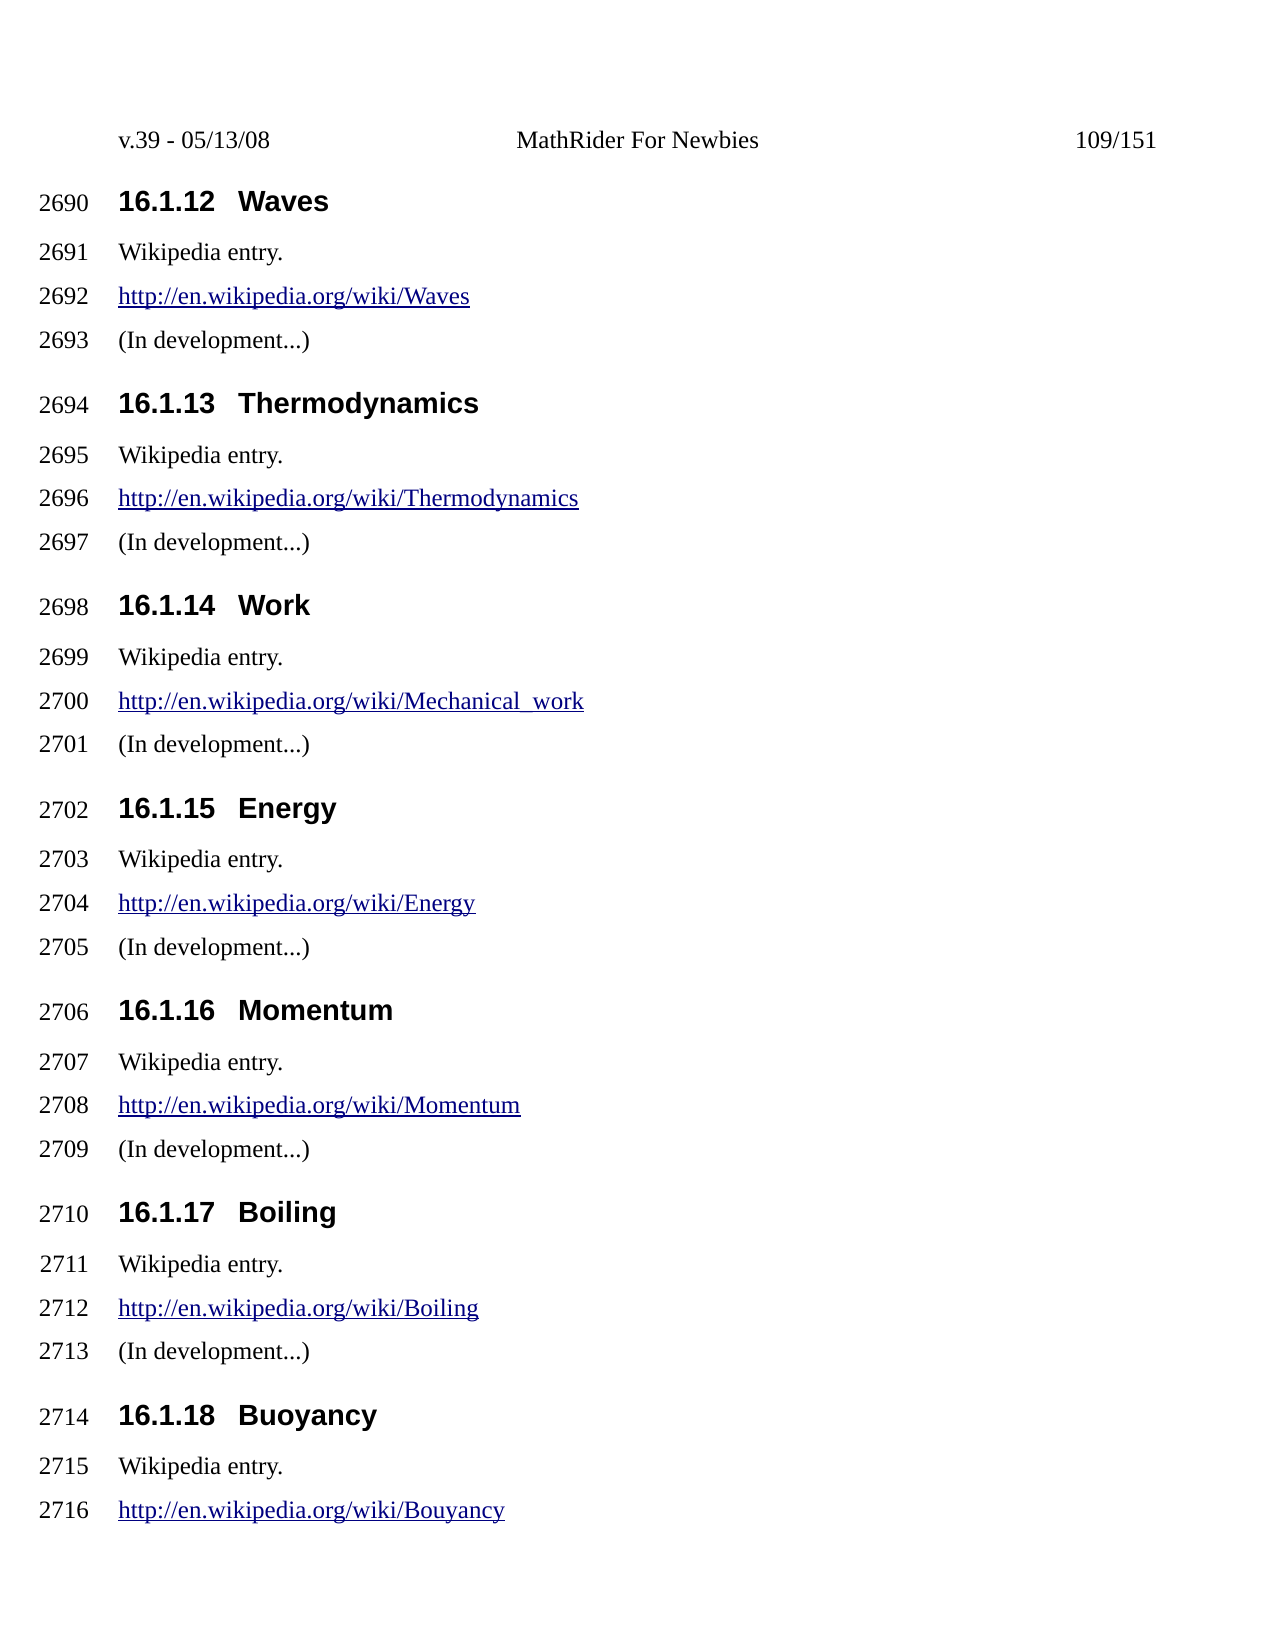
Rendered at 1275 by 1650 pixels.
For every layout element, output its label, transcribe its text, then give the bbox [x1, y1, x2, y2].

text http://en.wikipedia.org/wiki/Waves [118, 281, 1157, 310]
text http://en.wikipedia.org/wiki/Momentum [118, 1090, 1157, 1119]
subtitle Momentum [118, 993, 1157, 1027]
text (In development...) [118, 729, 1157, 758]
text http://en.wikipedia.org/wiki/Thermodynamics [118, 483, 1157, 512]
text http://en.wikipedia.org/wiki/Boiling [118, 1293, 1157, 1321]
text (In development...) [118, 1336, 1157, 1365]
text (In development...) [118, 932, 1157, 961]
text http://en.wikipedia.org/wiki/Mechanical_work [118, 686, 1157, 714]
text (In development...) [118, 325, 1157, 354]
text Wikipedia entry. [118, 440, 1157, 468]
text Wikipedia entry. [118, 1249, 1157, 1278]
text Wikipedia entry. [118, 844, 1157, 873]
text (In development...) [118, 527, 1157, 556]
text (In development...) [118, 1134, 1157, 1163]
subtitle Waves [118, 184, 1157, 217]
text http://en.wikipedia.org/wiki/Energy [118, 888, 1157, 917]
text Wikipedia entry. [118, 1451, 1157, 1480]
subtitle Energy [118, 791, 1157, 824]
subtitle Work [118, 588, 1157, 622]
subtitle Thermodynamics [118, 386, 1157, 420]
text Wikipedia entry. [118, 1047, 1157, 1075]
subtitle Boiling [118, 1195, 1157, 1229]
text Wikipedia entry. [118, 237, 1157, 266]
text http://en.wikipedia.org/wiki/Bouyancy [118, 1495, 1157, 1524]
subtitle Buoyancy [118, 1398, 1157, 1431]
text Wikipedia entry. [118, 642, 1157, 671]
